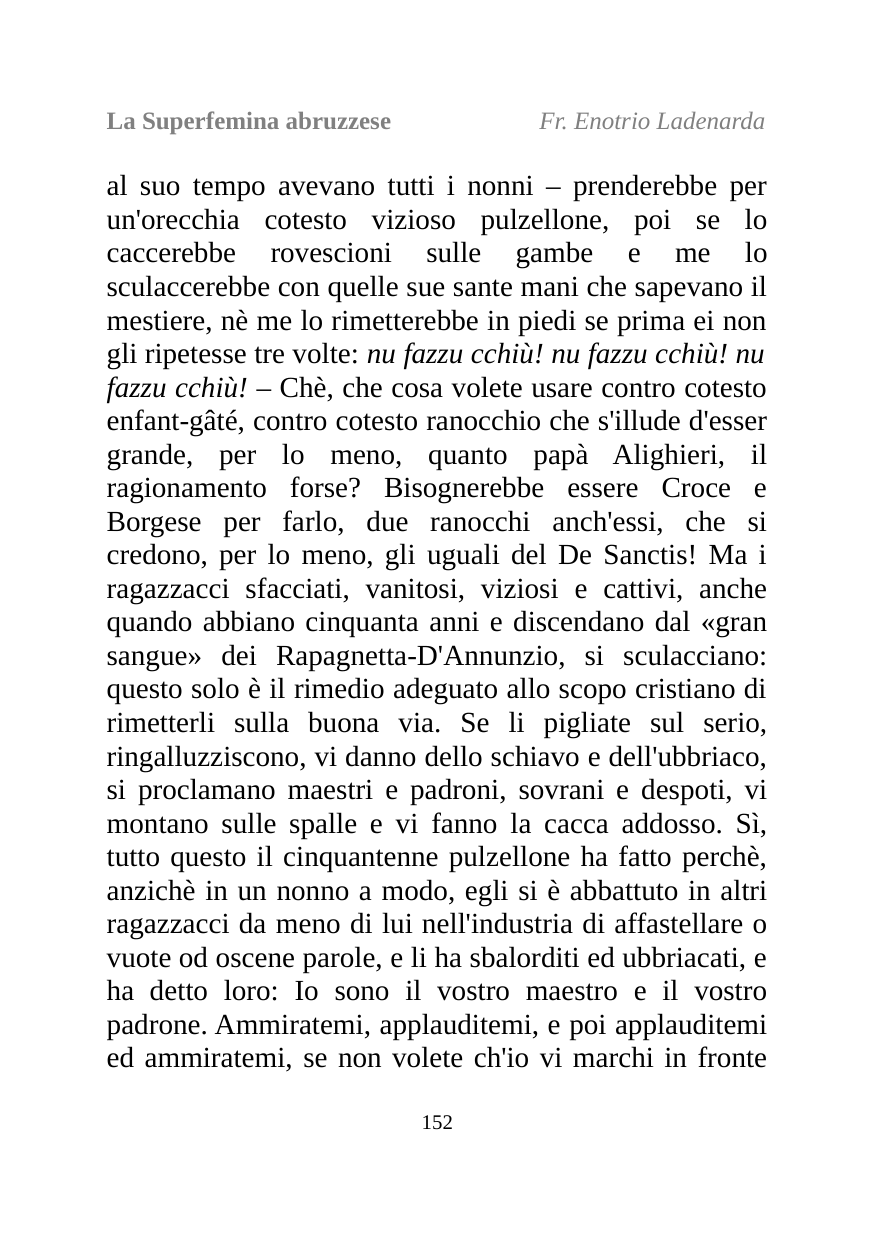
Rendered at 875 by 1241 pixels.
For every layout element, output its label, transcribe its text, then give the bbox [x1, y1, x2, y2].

text al suo tempo avevano tutti i nonni – prenderebbe per un'orecchia cotesto vizioso pulzellone, poi se lo caccerebbe rovescioni sulle gambe e me lo sculaccerebbe con quelle sue sante mani che sapevano il mestiere, nè me lo rimetterebbe in piedi se prima ei non gli ripetesse tre volte: nu fazzu cchiù! nu fazzu cchiù! nu fazzu cchiù! – Chè, che cosa volete usare contro cotesto enfant-gâté, contro cotesto ranocchio che s'illude d'esser grande, per lo meno, quanto papà Alighieri, il ragionamento forse? Bisognerebbe essere Croce e Borgese per farlo, due ranocchi anch'essi, che si credono, per lo meno, gli uguali del De Sanctis! Ma i ragazzacci sfacciati, vanitosi, viziosi e cattivi, anche quando abbiano cinquanta anni e discendano dal «gran sangue» dei Rapagnetta-D'Annunzio, si sculacciano: questo solo è il rimedio adeguato allo scopo cristiano di rimetterli sulla buona via. Se li pigliate sul serio, ringalluzziscono, vi danno dello schiavo e dell'ubbriaco, si proclamano maestri e padroni, sovrani e despoti, vi montano sulle spalle e vi fanno la cacca addosso. Sì, tutto questo il cinquantenne pulzellone ha fatto perchè, anzichè in un nonno a modo, egli si è abbattuto in altri ragazzacci da meno di lui nell'industria di affastellare o vuote od oscene parole, e li ha sbalorditi ed ubbriacati, e ha detto loro: Io sono il vostro maestro e il vostro padrone. Ammiratemi, applauditemi, e poi applauditemi ed ammiratemi, se non volete ch'io vi marchi in fronte [106, 168, 768, 1074]
